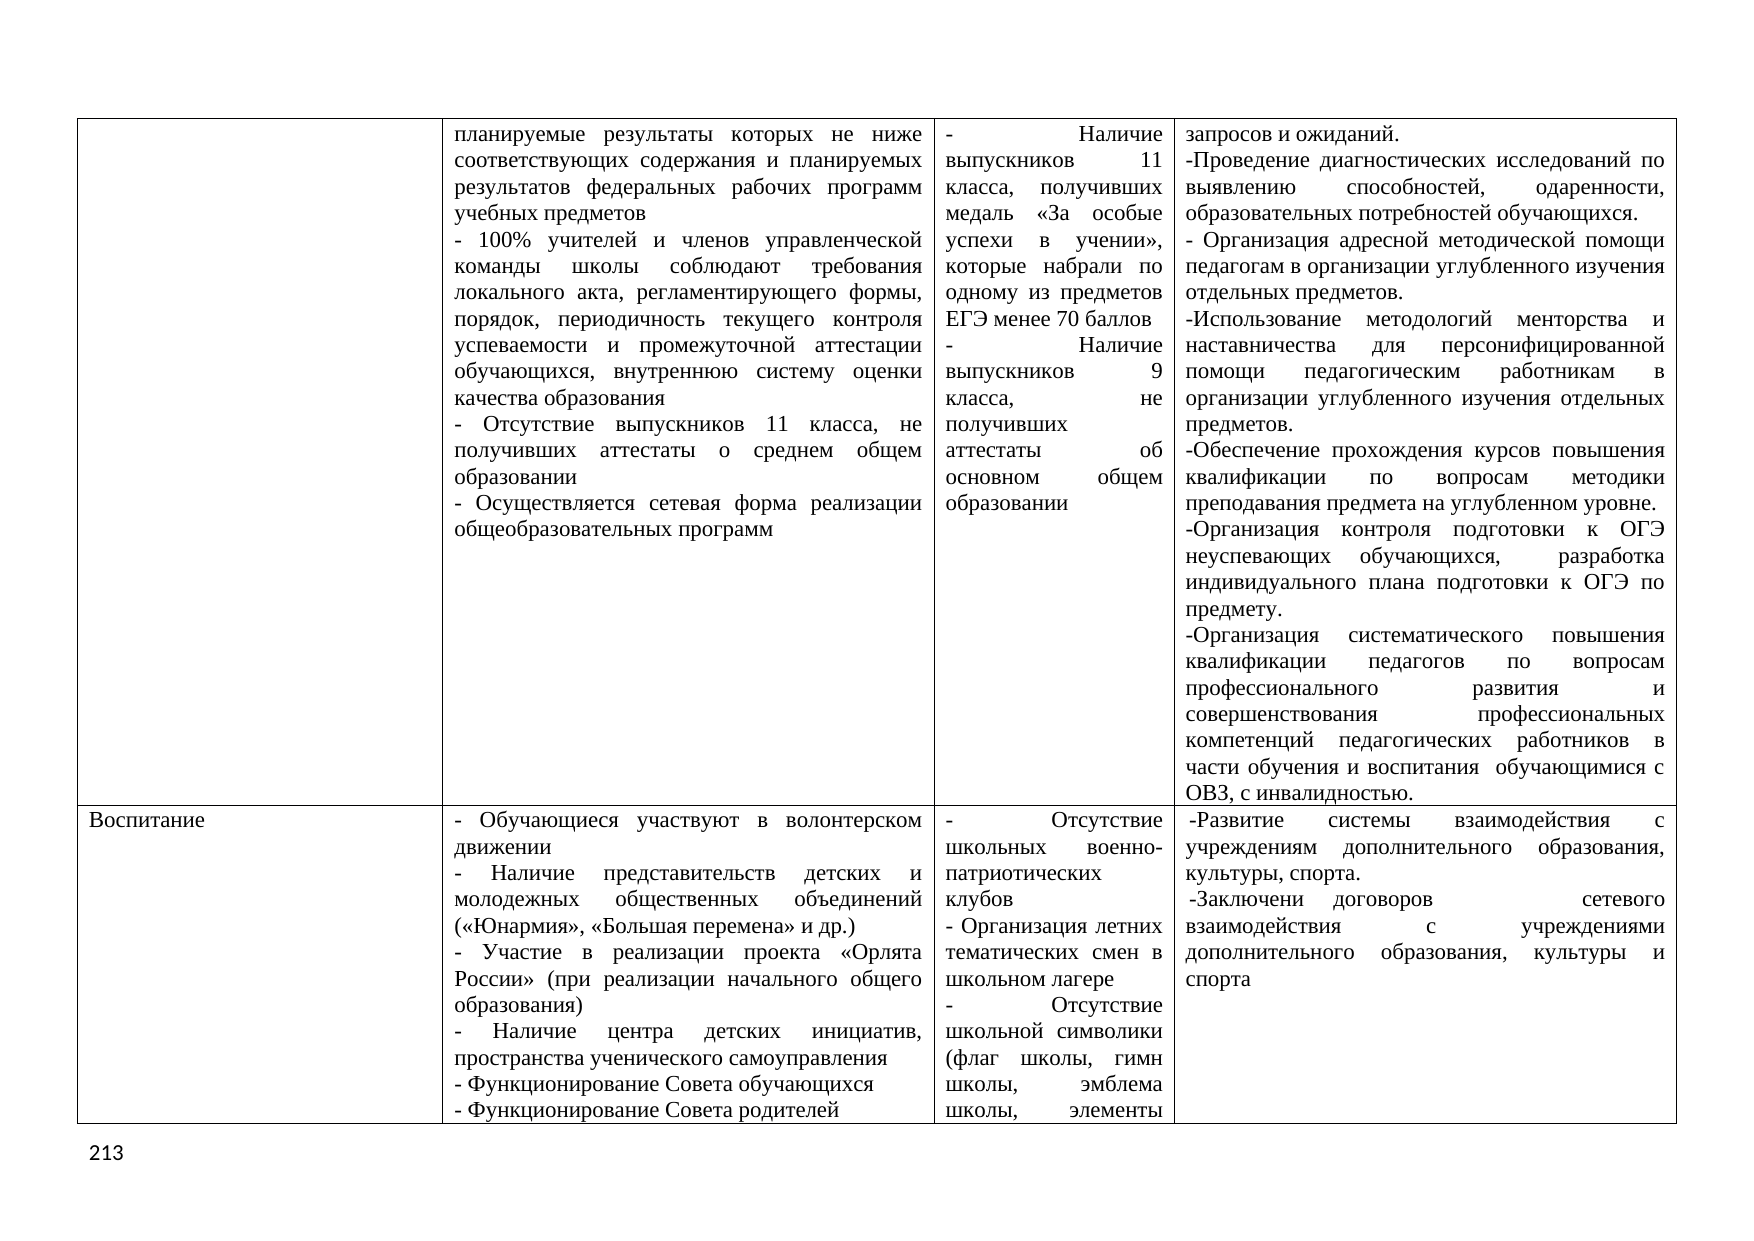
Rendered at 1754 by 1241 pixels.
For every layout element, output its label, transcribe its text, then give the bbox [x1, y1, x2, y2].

table_cell Воспитание [78, 806, 442, 1123]
table_cell - Отсутствие школьных военно-патриотических клубов - Организация летних тематических смен в школьном лагере - Отсутствие школьной символики (флаг школы, гимн школы, эмблема школы, элементы [935, 806, 1174, 1123]
table_cell -Развитие системы взаимодействия с учреждениям дополнительного образования, культуры, спорта. -Заключени договоров сетевого взаимодействия с учреждениями дополнительного образования, культуры и спорта [1175, 806, 1676, 1123]
table_cell - Наличие выпускников 11 класса, получивших медаль «За особые успехи в учении», которые набрали по одному из предметов ЕГЭ менее 70 баллов - Наличие выпускников 9 класса, не получивших аттестаты об основном общем образовании [935, 119, 1174, 805]
table_cell - Обучающиеся участвуют в волонтерском движении - Наличие представительств детских и молодежных общественных объединений («Юнармия», «Большая перемена» и др.) - Участие в реализации проекта «Орлята России» (при реализации начального общего образования) - Наличие центра детских инициатив, пространства ученического самоуправления - Функционирование Совета обучающихся - Функционирование Совета родителей [443, 806, 934, 1123]
table_cell планируемые результаты которых не ниже соответствующих содержания и планируемых результатов федеральных рабочих программ учебных предметов - 100% учителей и членов управленческой команды школы соблюдают требования локального акта, регламентирующего формы, порядок, периодичность текущего контроля успеваемости и промежуточной аттестации обучающихся, внутреннюю систему оценки качества образования - Отсутствие выпускников 11 класса, не получивших аттестаты о среднем общем образовании - Осуществляется сетевая форма реализации общеобразовательных программ [443, 119, 934, 805]
table_cell запросов и ожиданий. -Проведение диагностических исследований по выявлению способностей, одаренности, образовательных потребностей обучающихся. - Организация адресной методической помощи педагогам в организации углубленного изучения отдельных предметов. -Использование методологий менторства и наставничества для персонифицированной помощи педагогическим работникам в организации углубленного изучения отдельных предметов. -Обеспечение прохождения курсов повышения квалификации по вопросам методики преподавания предмета на углубленном уровне. -Организация контроля подготовки к ОГЭ неуспевающих обучающихся, разработка индивидуального плана подготовки к ОГЭ по предмету. -Организация систематического повышения квалификации педагогов по вопросам профессионального развития и совершенствования профессиональных компетенций педагогических работников в части обучения и воспитания обучающимися с ОВЗ, с инвалидностью. [1175, 119, 1676, 805]
table_cell [78, 119, 442, 805]
